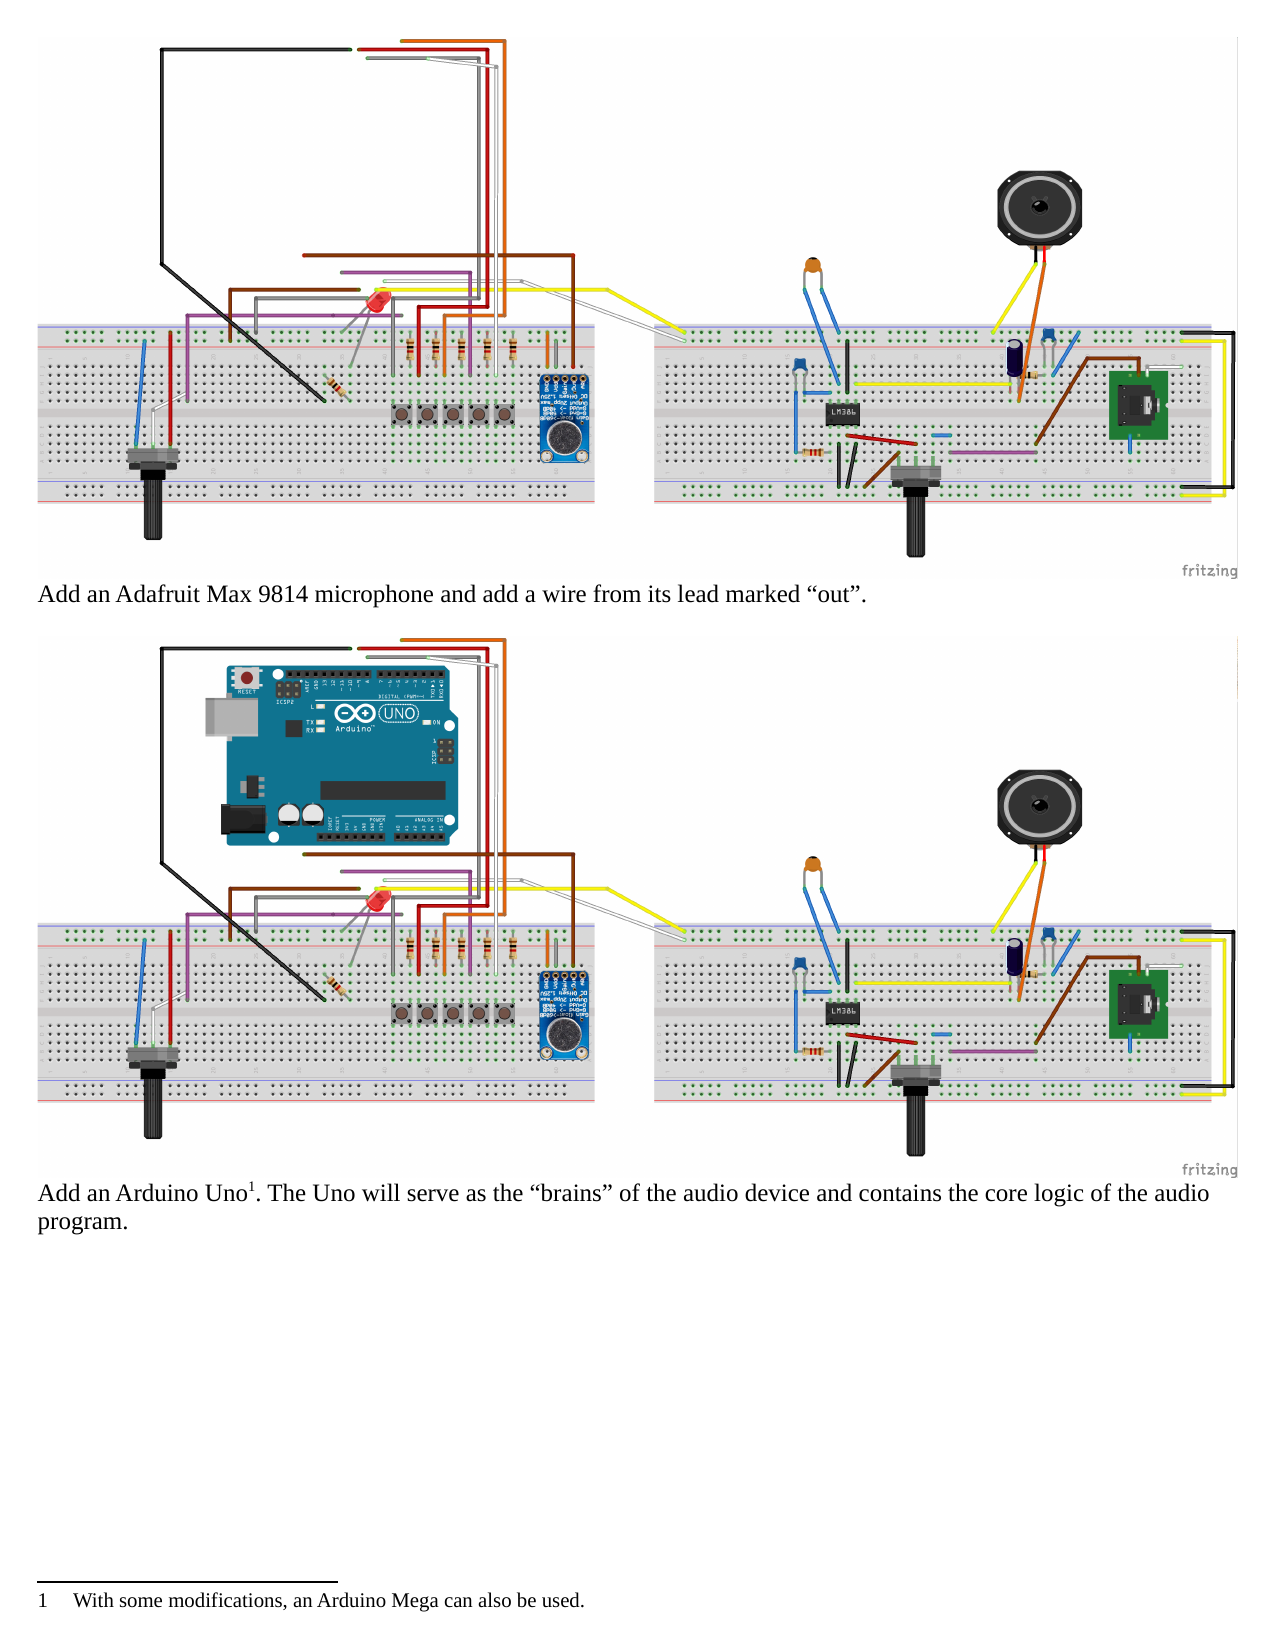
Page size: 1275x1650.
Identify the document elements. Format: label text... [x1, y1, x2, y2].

text Add an Adafruit Max 9814 microphone and add a wire from its lead marked “out”. [37, 579, 1237, 608]
picture [37, 636, 1238, 1178]
text Add an Arduino Uno. The Uno will serve as the “brains” of the audio device and contains the core logic of the audio program. [37, 1178, 1237, 1235]
text With some modifications, an Arduino Mega can also be used. [37, 1588, 1237, 1612]
picture [37, 37, 1238, 579]
